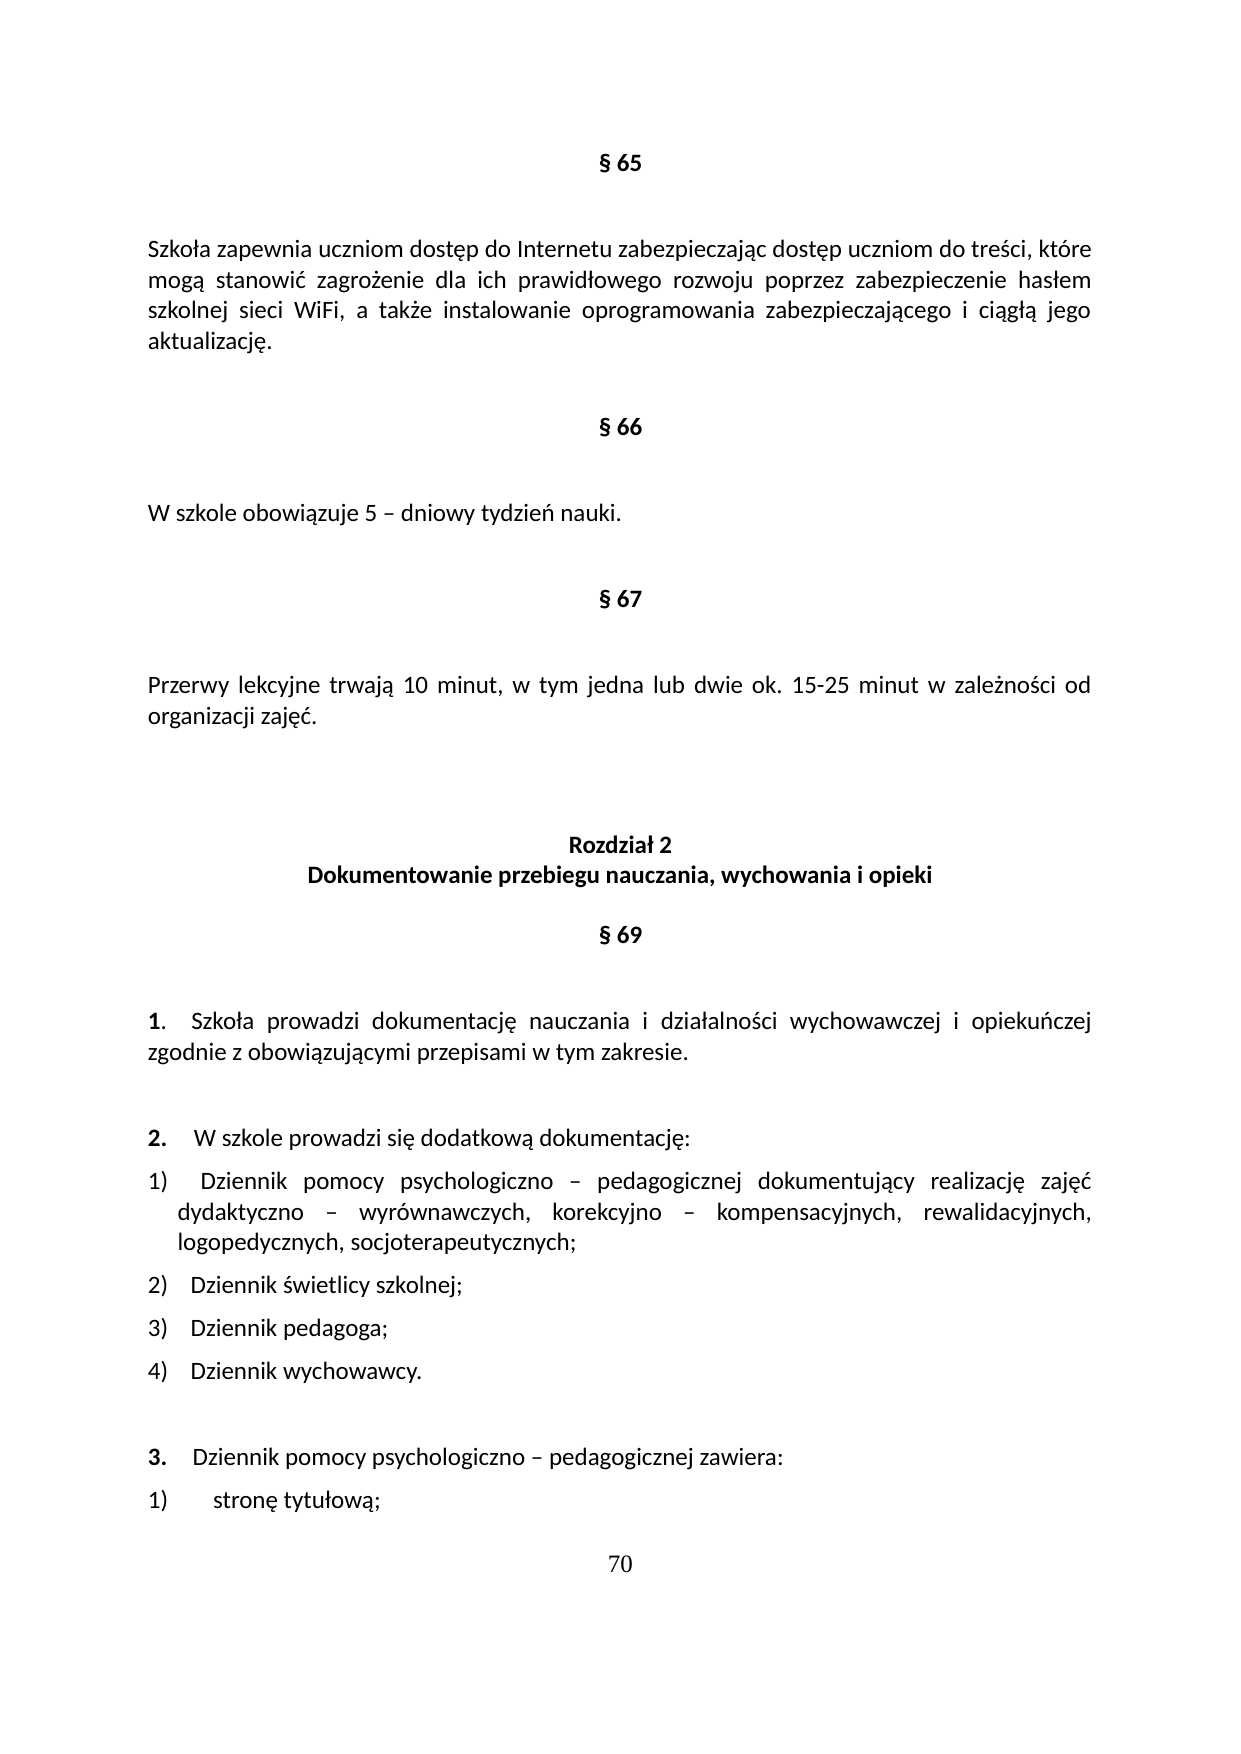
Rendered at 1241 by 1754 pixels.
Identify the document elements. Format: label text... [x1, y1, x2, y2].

text 4) Dziennik wychowawcy. [148, 1355, 1093, 1386]
text 3. Dziennik pomocy psychologiczno – pedagogicznej zawiera: [148, 1441, 1093, 1472]
text 1. Szkoła prowadzi dokumentację nauczania i działalności wychowawczej i opiekuńczej zgodnie z obowiązującymi przepisami w tym zakresie. [148, 1006, 1093, 1067]
text Przerwy lekcyjne trwają 10 minut, w tym jedna lub dwie ok. 15-25 minut w zależności od organizacji zajęć. [148, 669, 1093, 730]
text § 67 [148, 583, 1093, 614]
subtitle Rozdział 2 Dokumentowanie przebiegu nauczania, wychowania i opieki [148, 829, 1093, 890]
text 2) Dziennik świetlicy szkolnej; [148, 1269, 1093, 1300]
text 1) stronę tytułową; [148, 1484, 1093, 1515]
text Szkoła zapewnia uczniom dostęp do Internetu zabezpieczając dostęp uczniom do treści, które mogą stanowić zagrożenie dla ich prawidłowego rozwoju poprzez zabezpieczenie hasłem szkolnej sieci WiFi, a także instalowanie oprogramowania zabezpieczającego i ciągłą jego aktualizację. [148, 234, 1093, 356]
text 3) Dziennik pedagoga; [148, 1312, 1093, 1343]
text 1) Dziennik pomocy psychologiczno – pedagogicznej dokumentujący realizację zajęć dydaktyczno – wyrównawczych, korekcyjno – kompensacyjnych, rewalidacyjnych, logopedycznych, socjoterapeutycznych; [148, 1165, 1093, 1257]
text § 65 [148, 148, 1093, 178]
text 2. W szkole prowadzi się dodatkową dokumentację: [148, 1122, 1093, 1153]
text § 69 [148, 919, 1093, 950]
text § 66 [148, 411, 1093, 442]
text W szkole obowiązuje 5 – dniowy tydzień nauki. [148, 497, 1093, 528]
